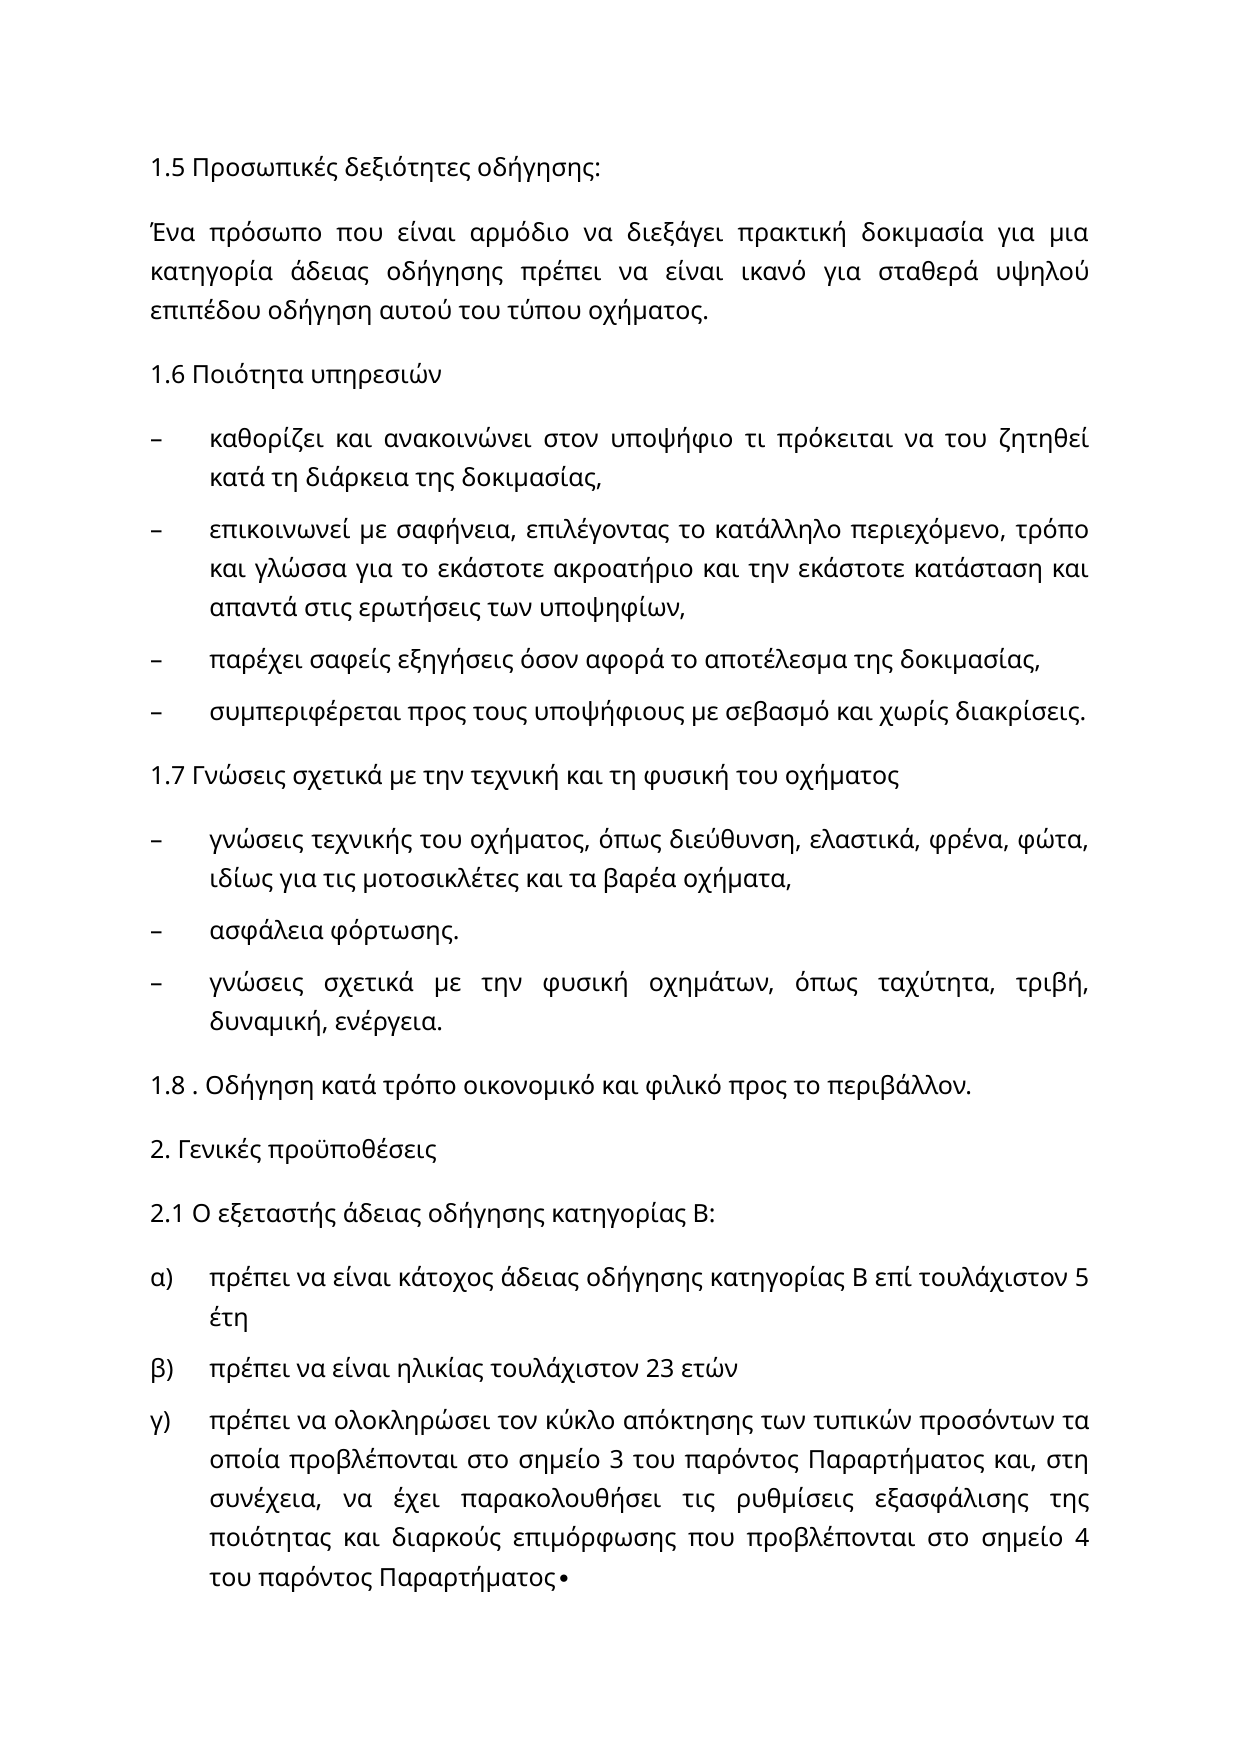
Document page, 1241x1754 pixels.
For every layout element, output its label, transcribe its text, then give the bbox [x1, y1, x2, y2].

text 1.7 Γνώσεις σχετικά με την τεχνική και τη φυσική του οχήματος [150, 757, 1090, 792]
list – γνώσεις τεχνικής του οχήματος, όπως διεύθυνση, ελαστικά, φρένα, φώτα, ιδίως για τις μοτοσικλέτες και τα βαρέα οχήματα, [150, 822, 1090, 895]
list – γνώσεις σχετικά με την φυσική οχημάτων, όπως ταχύτητα, τριβή, δυναμική, ενέργεια. [150, 964, 1090, 1037]
text 1.5 Προσωπικές δεξιότητες οδήγησης: [150, 150, 1090, 184]
list – ασφάλεια φόρτωσης. [150, 912, 1090, 947]
text 2. Γενικές προϋποθέσεις [150, 1132, 1090, 1166]
list – καθορίζει και ανακοινώνει στον υποψήφιο τι πρόκειται να του ζητηθεί κατά τη διάρκεια της δοκιμασίας, [150, 421, 1090, 494]
list γ) πρέπει να ολοκληρώσει τον κύκλο απόκτησης των τυπικών προσόντων τα οποία προβλέπονται στο σημείο 3 του παρόντος Παραρτήματος και, στη συνέχεια, να έχει παρακολουθήσει τις ρυθμίσεις εξασφάλισης της ποιότητας και διαρκούς επιμόρφωσης που προβλέπονται στο σημείο 4 του παρόντος Παραρτήματος∙ [150, 1402, 1090, 1593]
list – συμπεριφέρεται προς τους υποψήφιους με σεβασμό και χωρίς διακρίσεις. [150, 693, 1090, 727]
list α) πρέπει να είναι κάτοχος άδειας οδήγησης κατηγορίας Β επί τουλάχιστον 5 έτη [150, 1260, 1090, 1333]
list – επικοινωνεί με σαφήνεια, επιλέγοντας το κατάλληλο περιεχόμενο, τρόπο και γλώσσα για το εκάστοτε ακροατήριο και την εκάστοτε κατάσταση και απαντά στις ερωτήσεις των υποψηφίων, [150, 512, 1090, 624]
list – παρέχει σαφείς εξηγήσεις όσον αφορά το αποτέλεσμα της δοκιμασίας, [150, 642, 1090, 676]
text 1.6 Ποιότητα υπηρεσιών [150, 357, 1090, 391]
text 1.8 . Οδήγηση κατά τρόπο οικονομικό και φιλικό προς το περιβάλλον. [150, 1067, 1090, 1102]
text Ένα πρόσωπο που είναι αρμόδιο να διεξάγει πρακτική δοκιμασία για μια κατηγορία άδειας οδήγησης πρέπει να είναι ικανό για σταθερά υψηλού επιπέδου οδήγηση αυτού του τύπου οχήματος. [150, 214, 1090, 327]
list β) πρέπει να είναι ηλικίας τουλάχιστον 23 ετών [150, 1351, 1090, 1385]
text 2.1 Ο εξεταστής άδειας οδήγησης κατηγορίας Β: [150, 1196, 1090, 1230]
